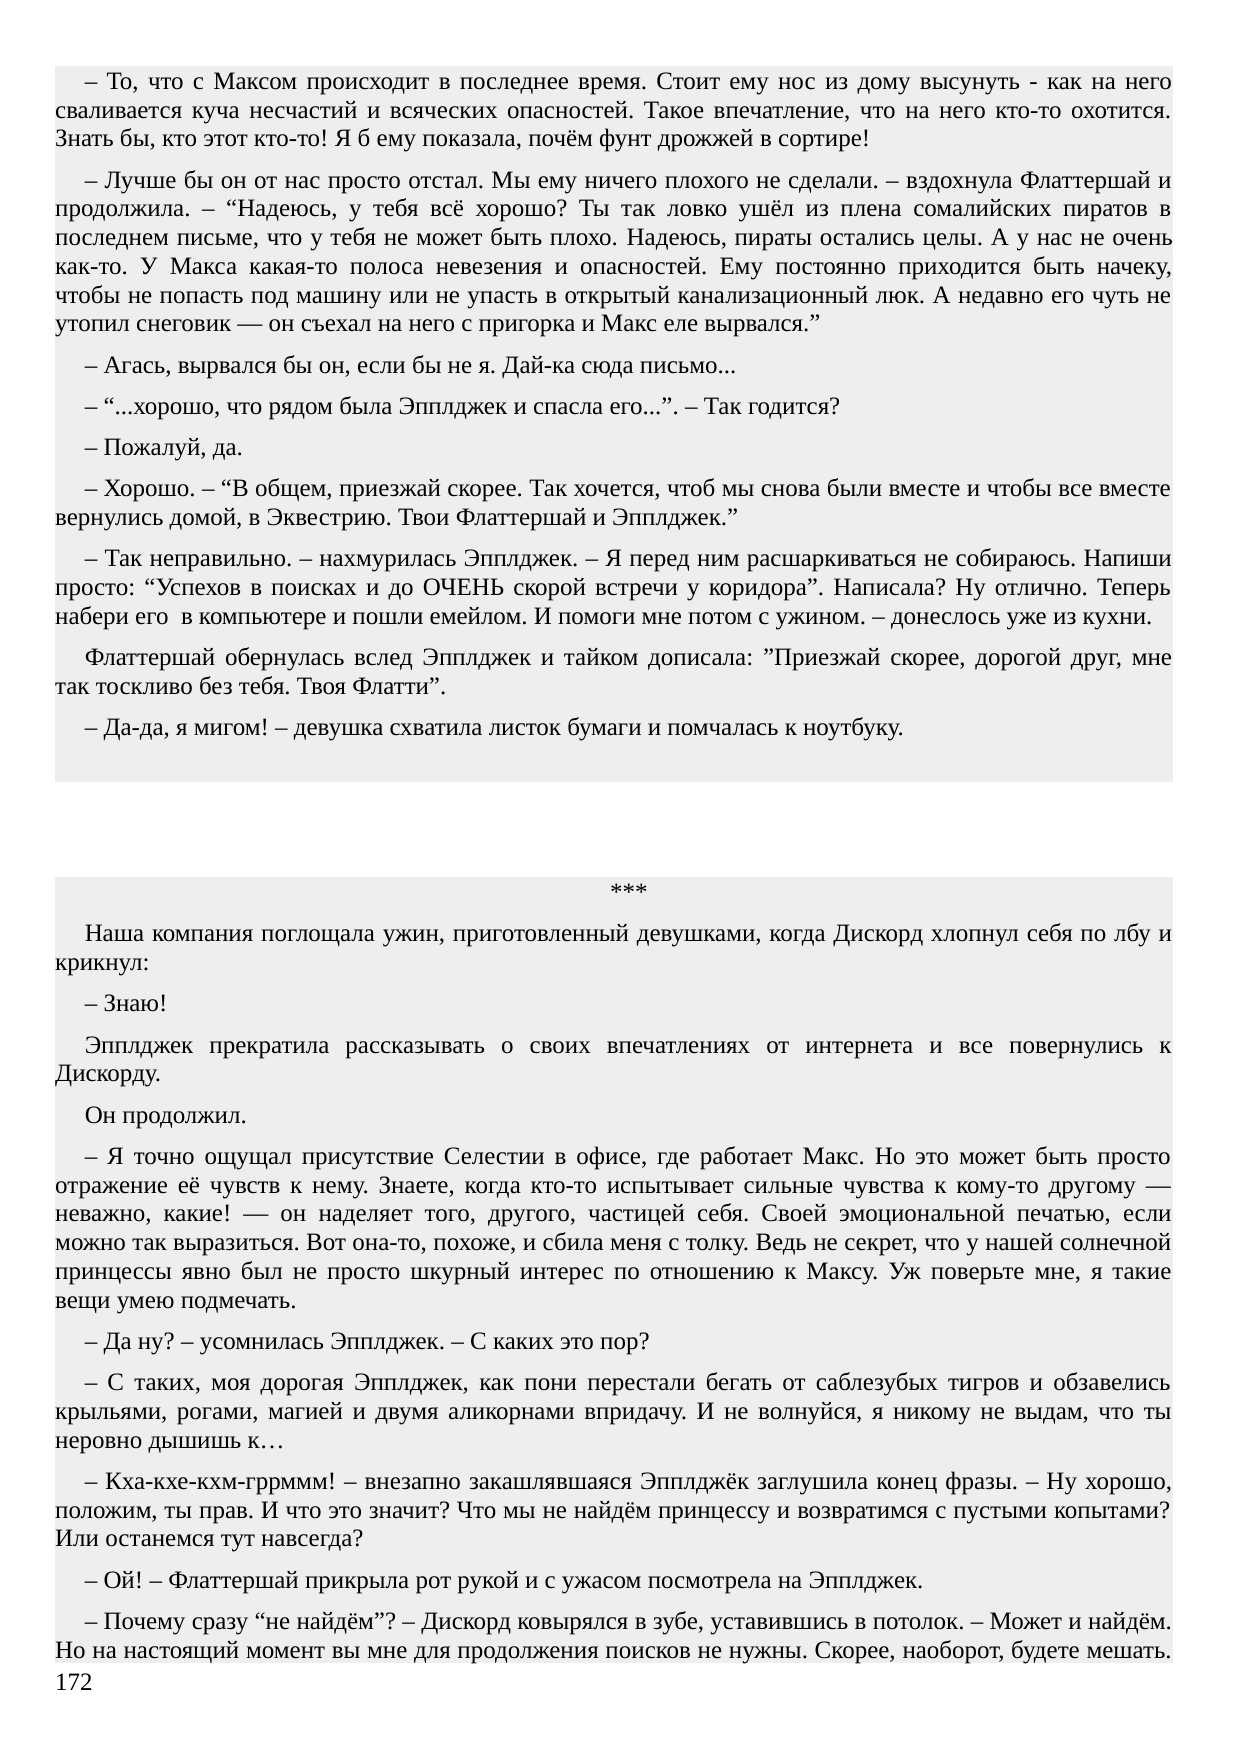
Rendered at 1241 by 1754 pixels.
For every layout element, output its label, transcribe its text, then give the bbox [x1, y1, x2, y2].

text – Да ну? – усомнилась Эпплджек. – С каких это пор? [55, 1326, 1173, 1355]
text – Хорошо. – “В общем, приезжай скорее. Так хочется, чтоб мы снова были вместе и чтобы все вместе вернулись домой, в Эквестрию. Твои Флаттершай и Эпплджек.” [55, 473, 1173, 531]
text – “...хорошо, что рядом была Эпплджек и спасла его...”. – Так годится? [55, 391, 1173, 420]
text – Так неправильно. – нахмурилась Эпплджек. – Я перед ним расшаркиваться не собираюсь. Напиши просто: “Успехов в поисках и до ОЧЕНЬ скорой встречи у коридора”. Написала? Ну отлично. Теперь набери его в компьютере и пошли емейлом. И помоги мне потом с ужином. – донеслось уже из кухни. [55, 543, 1173, 630]
text Флаттершай обернулась вслед Эпплджек и тайком дописала: ”Приезжай скорее, дорогой друг, мне так тоскливо без тебя. Твоя Флатти”. [55, 642, 1173, 700]
text – Я точно ощущал присутствие Селестии в офисе, где работает Макс. Но это может быть просто отражение её чувств к нему. Знаете, когда кто-то испытывает сильные чувства к кому-то другому — неважно, какие! — он наделяет того, другого, частицей себя. Своей эмоциональной печатью, если можно так выразиться. Вот она-то, похоже, и сбила меня с толку. Ведь не секрет, что у нашей солнечной принцессы явно был не просто шкурный интерес по отношению к Максу. Уж поверьте мне, я такие вещи умею подмечать. [55, 1141, 1173, 1313]
text – С таких, моя дорогая Эпплджек, как пони перестали бегать от саблезубых тигров и обзавелись крыльями, рогами, магией и двумя аликорнами впридачу. И не волнуйся, я никому не выдам, что ты неровно дышишь к… [55, 1367, 1173, 1453]
text – Ой! – Флаттершай прикрыла рот рукой и с ужасом посмотрела на Эпплджек. [55, 1565, 1173, 1593]
text – То, что с Максом происходит в последнее время. Стоит ему нос из дому высунуть - как на него сваливается куча несчастий и всяческих опасностей. Такое впечатление, что на него кто-то охотится. Знать бы, кто этот кто-то! Я б ему показала, почём фунт дрожжей в сортире! [55, 66, 1173, 152]
text – Почему сразу “не найдём”? – Дискорд ковырялся в зубе, уставившись в потолок. – Может и найдём. Но на настоящий момент вы мне для продолжения поисков не нужны. Скорее, наоборот, будете мешать. [55, 1606, 1173, 1663]
text – Кха-кхе-кхм-гррммм! – внезапно закашлявшаяся Эпплджёк заглушила конец фразы. – Ну хорошо, положим, ты прав. И что это значит? Что мы не найдём принцессу и возвратимся с пустыми копытами? Или останемся тут навсегда? [55, 1466, 1173, 1552]
text *** [55, 877, 1173, 906]
text Он продолжил. [55, 1100, 1173, 1128]
text – Лучше бы он от нас просто отстал. Мы ему ничего плохого не сделали. – вздохнула Флаттершай и продолжила. – “Надеюсь, у тебя всё хорошо? Ты так ловко ушёл из плена сомалийских пиратов в последнем письме, что у тебя не может быть плохо. Надеюсь, пираты остались целы. А у нас не очень как-то. У Макса какая-то полоса невезения и опасностей. Ему постоянно приходится быть начеку, чтобы не попасть под машину или не упасть в открытый канализационный люк. А недавно его чуть не утопил снеговик — он съехал на него с пригорка и Макс еле вырвался.” [55, 165, 1173, 337]
text Наша компания поглощала ужин, приготовленный девушками, когда Дискорд хлопнул себя по лбу и крикнул: [55, 918, 1173, 976]
text Эпплджек прекратила рассказывать о своих впечатлениях от интернета и все повернулись к Дискорду. [55, 1030, 1173, 1087]
text – Да-да, я мигом! – девушка схватила листок бумаги и помчалась к ноутбуку. [55, 712, 1173, 741]
text – Пожалуй, да. [55, 432, 1173, 461]
text – Агась, вырвался бы он, если бы не я. Дай-ка сюда письмо... [55, 350, 1173, 378]
text – Знаю! [55, 988, 1173, 1017]
